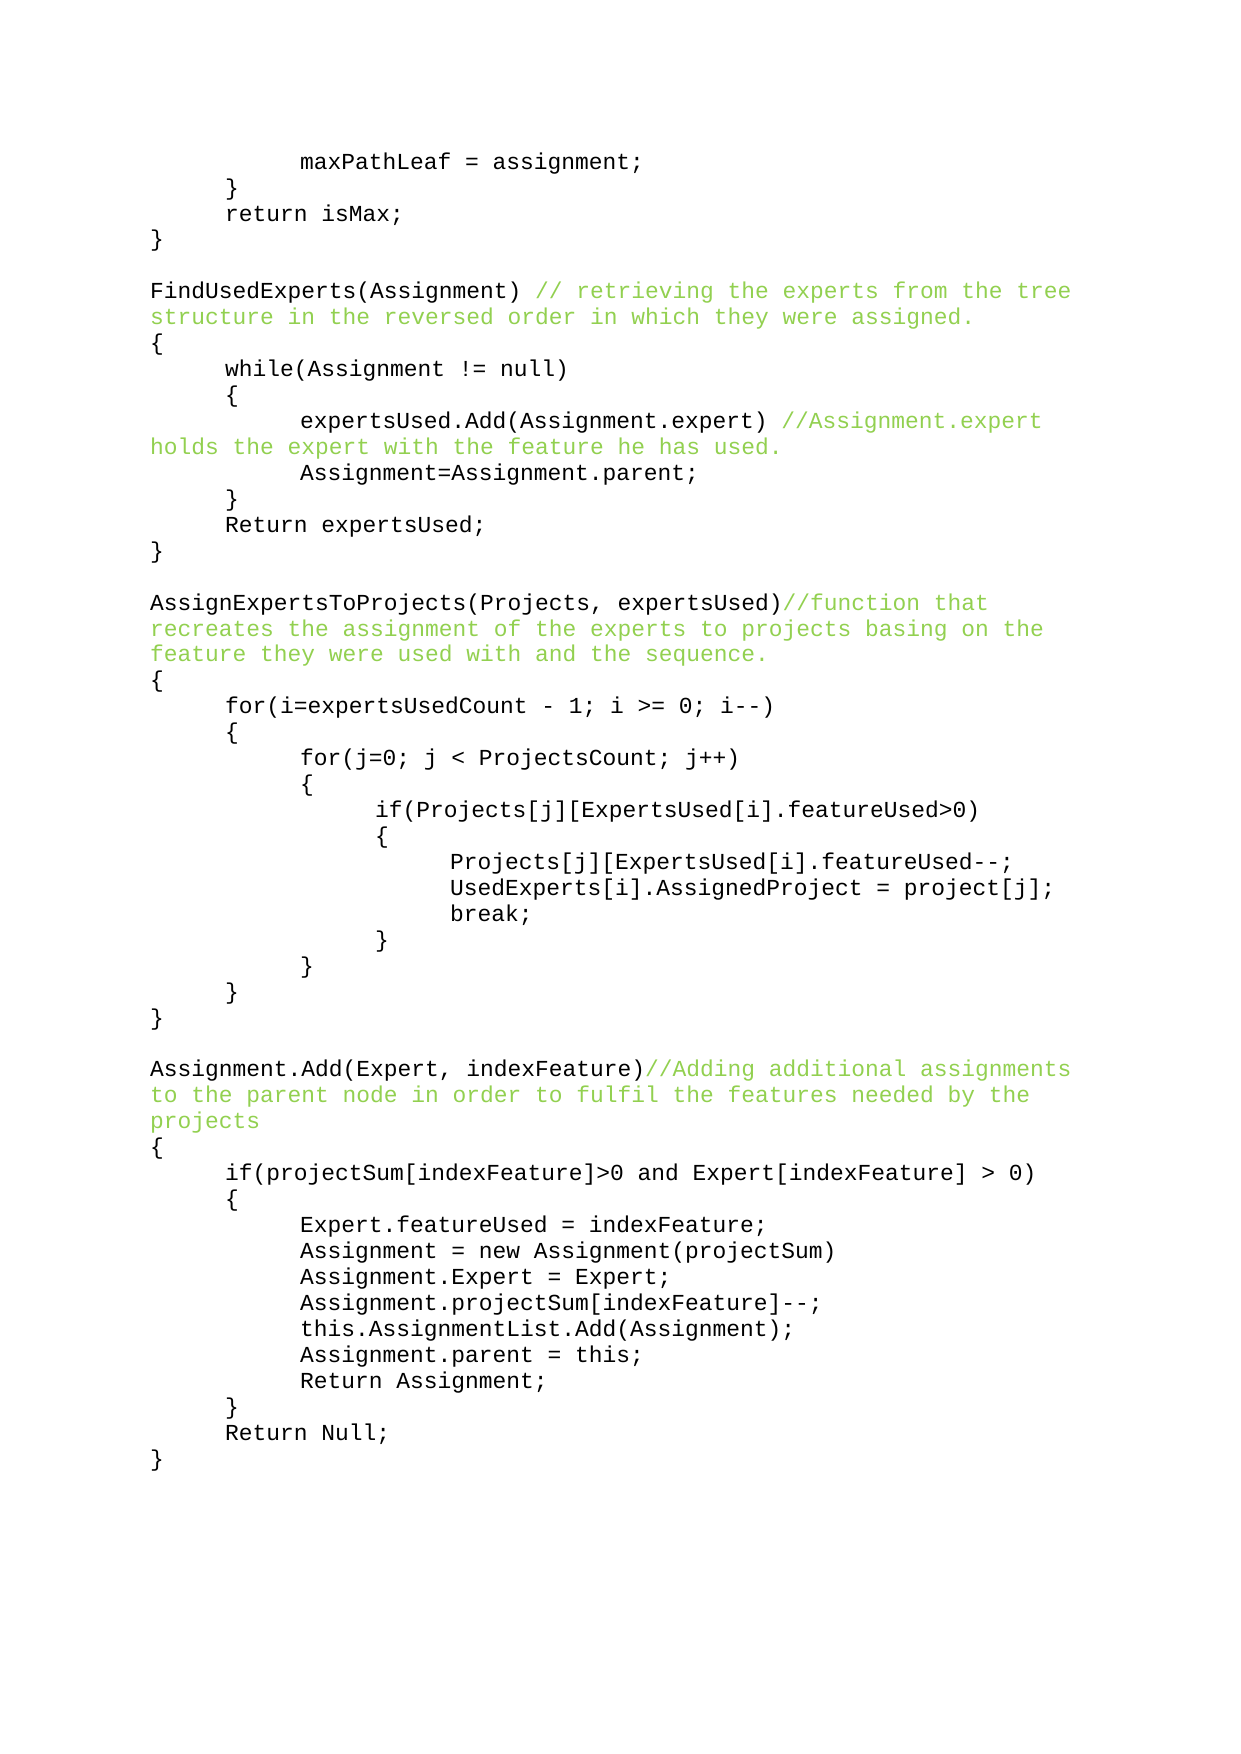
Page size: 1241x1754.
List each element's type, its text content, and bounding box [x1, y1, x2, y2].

text { [150, 383, 1090, 409]
text { [150, 1136, 1090, 1162]
text if(Projects[j][ExpertsUsed[i].featureUsed>0) [150, 798, 1090, 824]
text { [150, 669, 1090, 695]
text Assignment.Add(Expert, indexFeature)//Adding additional assignments to the parent node in order to fulfil the features needed by the projects [150, 1058, 1090, 1136]
text } [150, 1006, 1090, 1032]
text } [150, 928, 1090, 954]
text AssignExpertsToProjects(Projects, expertsUsed)//function that recreates the assignment of the experts to projects basing on the feature they were used with and the sequence. [150, 591, 1090, 669]
text Return Null; [150, 1421, 1090, 1447]
text Projects[j][ExpertsUsed[i].featureUsed--; [150, 850, 1090, 876]
text Assignment = new Assignment(projectSum) [150, 1239, 1090, 1265]
text Assignment.Expert = Expert; [225, 1265, 1090, 1291]
text Return expertsUsed; [150, 513, 1090, 539]
text { [150, 332, 1090, 357]
text maxPathLeaf = assignment; [225, 150, 1090, 176]
text Assignment.projectSum[indexFeature]--; [150, 1291, 1090, 1317]
text for(i=expertsUsedCount - 1; i >= 0; i--) [150, 695, 1090, 721]
text this.AssignmentList.Add(Assignment); [150, 1317, 1090, 1343]
text for(j=0; j < ProjectsCount; j++) [150, 747, 1090, 772]
text { [150, 721, 1090, 747]
text Assignment=Assignment.parent; [150, 461, 1090, 487]
text expertsUsed.Add(Assignment.expert) //Assignment.expert holds the expert with the feature he has used. [150, 409, 1090, 461]
text Return Assignment; [150, 1369, 1090, 1395]
text return isMax; [150, 202, 1090, 228]
text } [150, 954, 1090, 980]
text } [150, 228, 1090, 254]
text } [150, 176, 1090, 202]
text Assignment.parent = this; [150, 1343, 1090, 1369]
text } [225, 1395, 1090, 1421]
text FindUsedExperts(Assignment) // retrieving the experts from the tree structure in the reversed order in which they were assigned. [150, 280, 1090, 332]
text } [150, 980, 1090, 1006]
text if(projectSum[indexFeature]>0 and Expert[indexFeature] > 0) [150, 1162, 1090, 1187]
text { [150, 772, 1090, 798]
text while(Assignment != null) [150, 357, 1090, 383]
text } [150, 539, 1090, 565]
text { [150, 824, 1090, 850]
text { [150, 1187, 1090, 1213]
text Expert.featureUsed = indexFeature; [150, 1213, 1090, 1239]
text UsedExperts[i].AssignedProject = project[j]; [150, 876, 1090, 902]
text } [150, 487, 1090, 513]
text break; [150, 902, 1090, 928]
text } [150, 1447, 1090, 1473]
